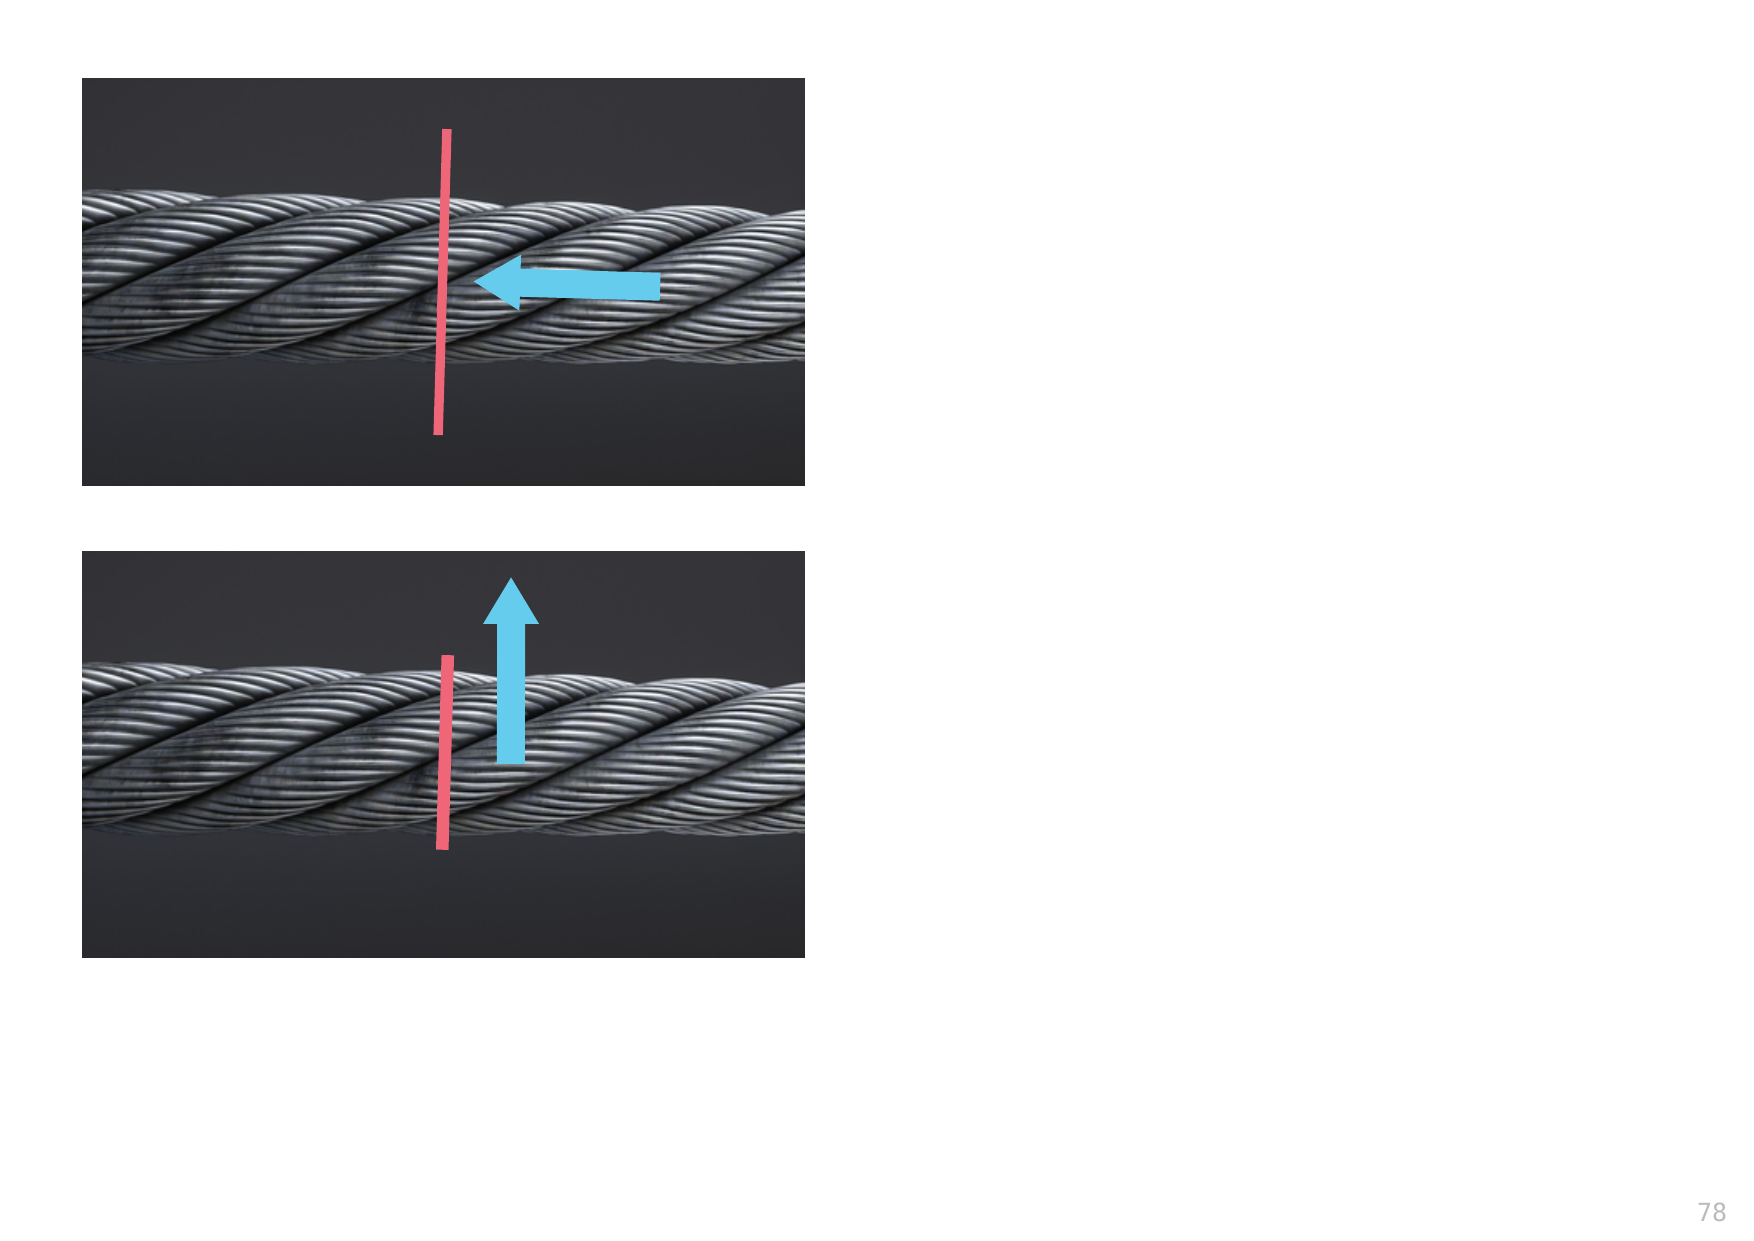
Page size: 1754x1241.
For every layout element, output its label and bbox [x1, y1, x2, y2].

text_box [473, 254, 661, 311]
picture [82, 78, 805, 486]
text_box [483, 577, 540, 764]
picture [82, 551, 805, 958]
